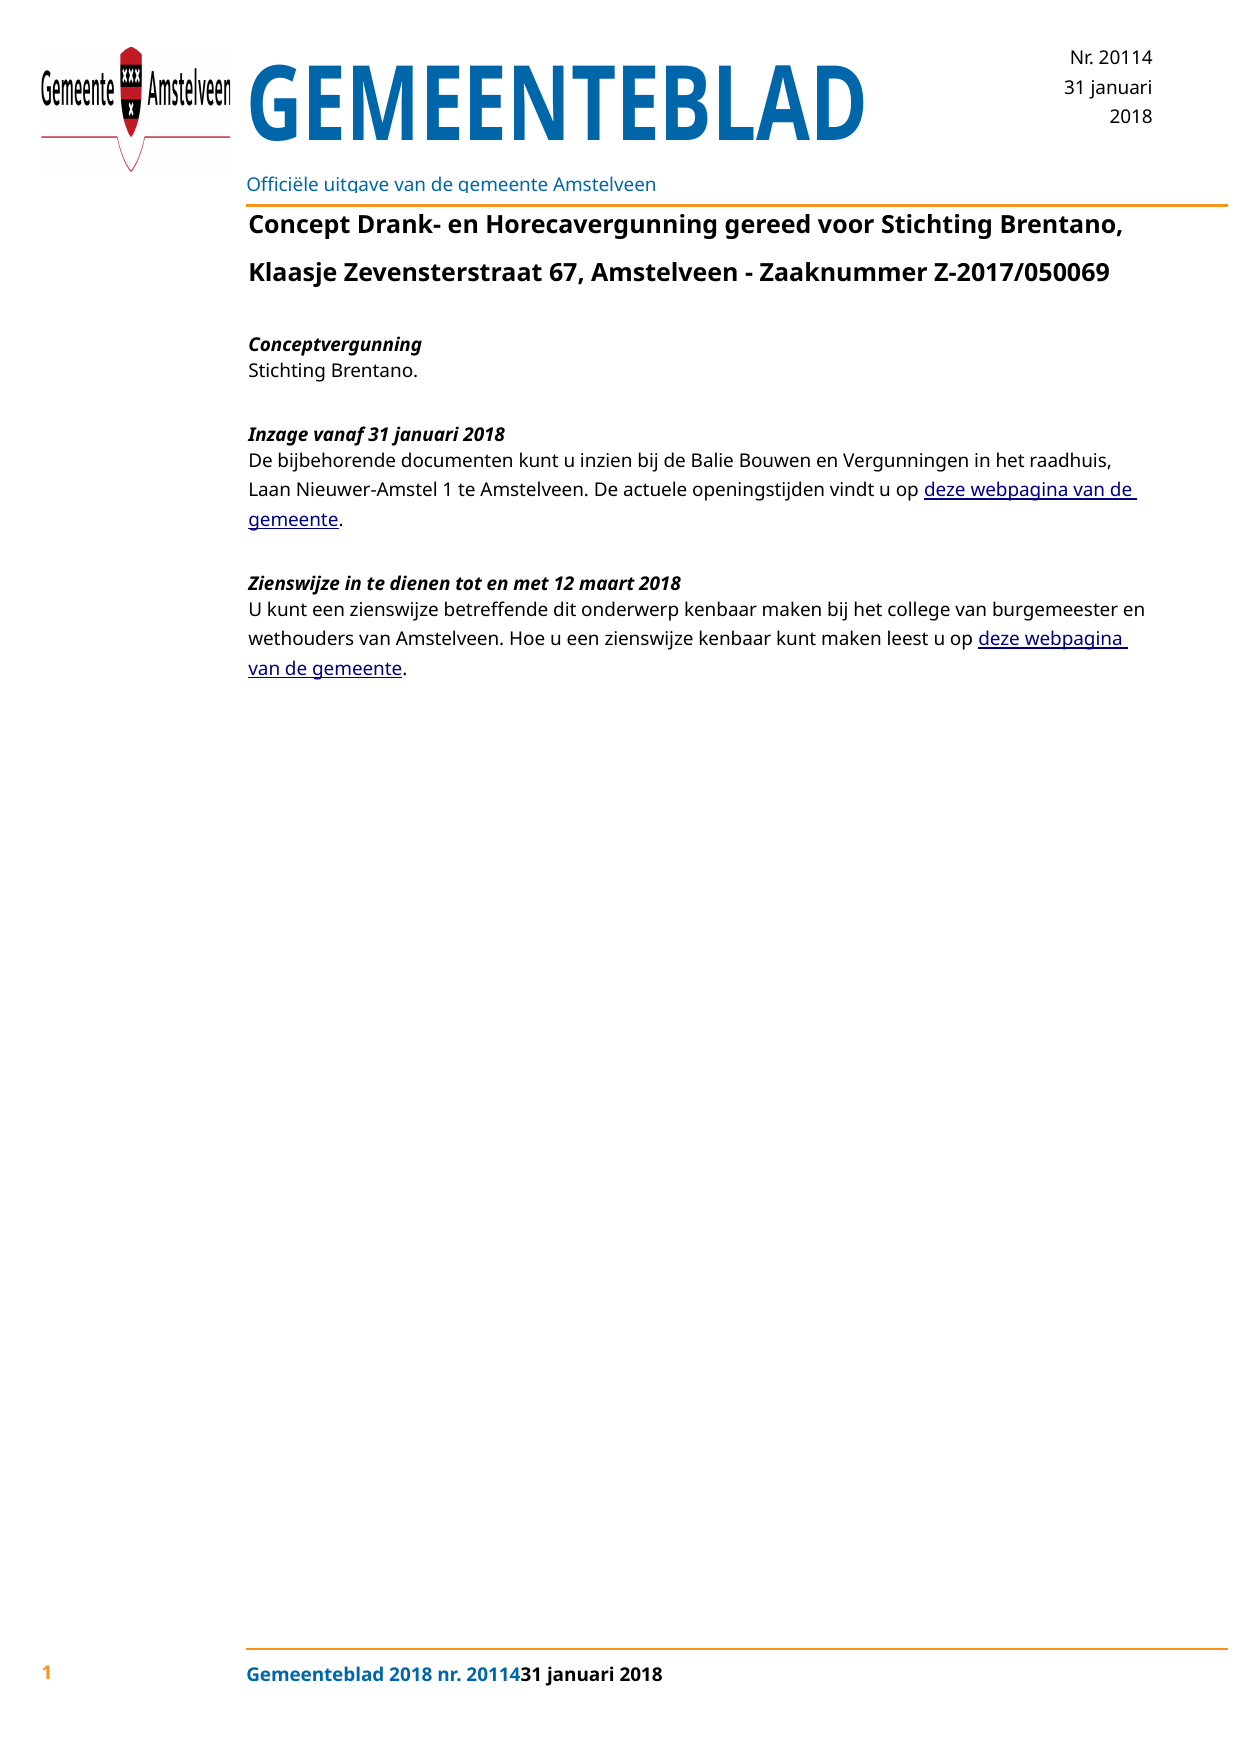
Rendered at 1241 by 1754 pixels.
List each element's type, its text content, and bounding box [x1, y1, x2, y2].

text Zienswijze in te dienen tot en met 12 maart 2018 [248, 570, 1152, 596]
picture [41, 47, 231, 172]
text U kunt een zienswijze betreffende dit onderwerp kenbaar maken bij het college van burgemeester en wethouders van Amstelveen. Hoe u een zienswijze kenbaar kunt maken leest u op deze webpagina van de gemeente. [248, 596, 1152, 681]
text Inzage vanaf 31 januari 2018 [248, 421, 1152, 447]
text De bijbehorende documenten kunt u inzien bij de Balie Bouwen en Vergunningen in het raadhuis, Laan Nieuwer-Amstel 1 te Amstelveen. De actuele openingstijden vindt u op deze webpagina van de gemeente. [248, 447, 1152, 532]
text Concept Drank- en Horecavergunning gereed voor Stichting Brentano, Klaasje Zevensterstraat 67, Amstelveen - Zaaknummer Z-2017/050069 [248, 207, 1152, 288]
text Conceptvergunning [248, 331, 1152, 357]
text Stichting Brentano. [248, 357, 1152, 383]
